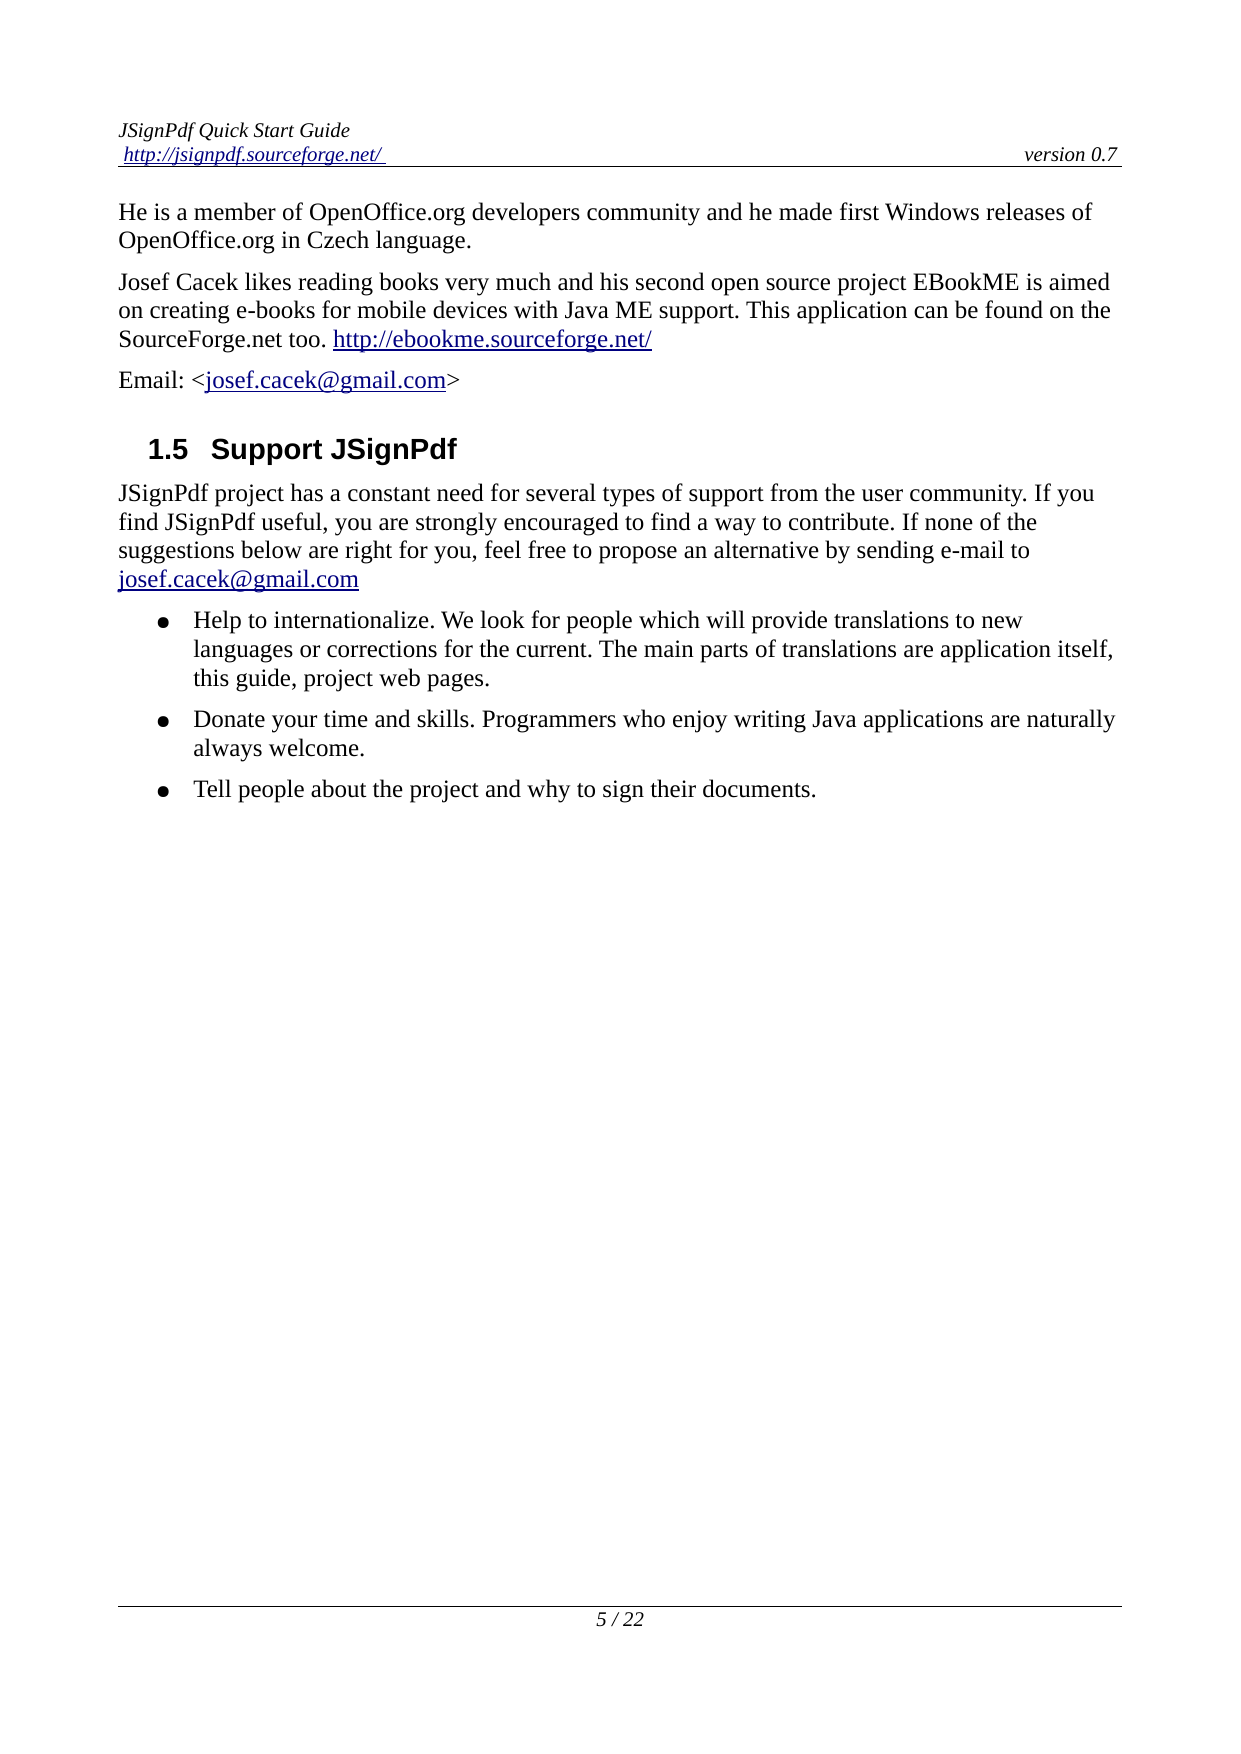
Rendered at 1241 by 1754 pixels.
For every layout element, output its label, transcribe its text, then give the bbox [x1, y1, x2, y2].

list Help to internationalize. We look for people which will provide translations to new languages or corrections for the current. The main parts of translations are application itself, this guide, project web pages. [156, 605, 1122, 692]
text He is a member of OpenOffice.org developers community and he made first Windows releases of OpenOffice.org in Czech language. [118, 197, 1122, 254]
list Tell people about the project and why to sign their documents. [156, 774, 1122, 803]
text JSignPdf project has a constant need for several types of support from the user community. If you find JSignPdf useful, you are strongly encouraged to find a way to contribute. If none of the suggestions below are right for you, feel free to propose an alternative by sending e-mail to josef.cacek@gmail.com [118, 478, 1122, 593]
text Josef Cacek likes reading books very much and his second open source project EBookME is aimed on creating e‑books for mobile devices with Java ME support. This application can be found on the SourceForge.net too. http://ebookme.sourceforge.net/ [118, 267, 1122, 353]
text Email: <josef.cacek@gmail.com> [118, 366, 1122, 394]
subtitle Support JSignPdf [148, 432, 1116, 465]
list Donate your time and skills. Programmers who enjoy writing Java applications are naturally always welcome. [156, 704, 1122, 762]
